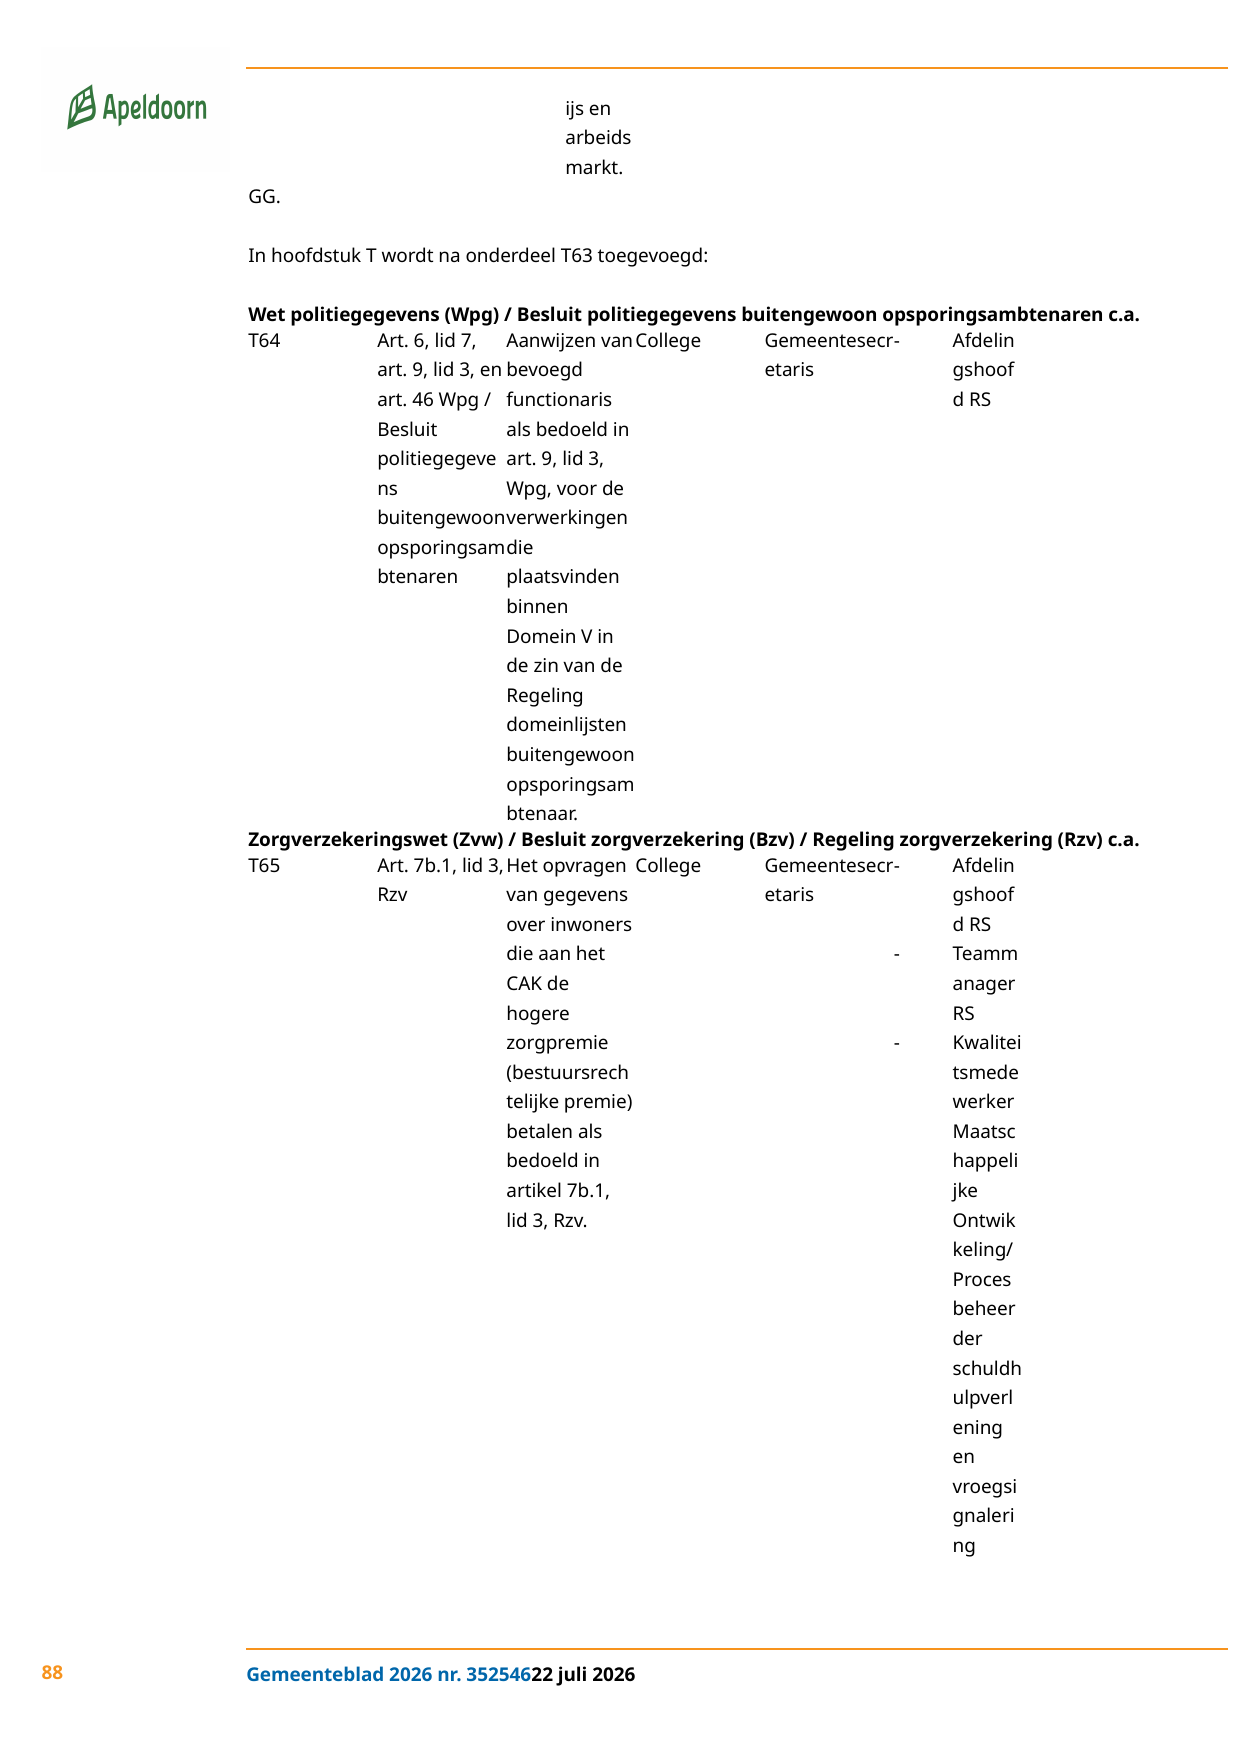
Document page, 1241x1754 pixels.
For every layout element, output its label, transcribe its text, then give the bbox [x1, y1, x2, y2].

table_header Wet politiegegevens (Wpg) / Besluit politiegegevens buitengewoon opsporingsambtenaren c.a. [248, 301, 1152, 327]
table_cell [377, 95, 506, 180]
table_cell [1023, 327, 1152, 826]
table_cell [635, 95, 764, 180]
text GG. [248, 183, 1152, 209]
picture [41, 47, 231, 172]
table_cell [894, 95, 1022, 180]
table_cell College [635, 852, 764, 1558]
table_cell Gemeentesecretaris [764, 852, 893, 1558]
table_cell Afdelingshoofd RS [894, 327, 1022, 826]
text In hoofdstuk T wordt na onderdeel T63 toegevoegd: [248, 242, 1152, 268]
table_cell Art. 6, lid 7, art. 9, lid 3, en art. 46 Wpg / Besluit politiegegevens buitengewoon opsporingsambtenaren [377, 327, 506, 826]
table_cell Art. 7b.1, lid 3, Rzv [377, 852, 506, 1558]
table_cell T64 [248, 327, 377, 826]
table_cell Zorgverzekeringswet (Zvw) / Besluit zorgverzekering (Bzv) / Regeling zorgverzekering (Rzv) c.a. [248, 826, 1152, 852]
table_cell T65 [248, 852, 377, 1558]
table_cell College [635, 327, 764, 826]
table_cell ijs en arbeidsmarkt. [506, 95, 635, 180]
table_cell [764, 95, 893, 180]
table_cell Aanwijzen van bevoegd functionaris als bedoeld in art. 9, lid 3, Wpg, voor de verwerkingen die plaatsvinden binnen Domein V in de zin van de Regeling domeinlijsten buitengewoon opsporingsambtenaar. [506, 327, 635, 826]
table_cell [1023, 95, 1152, 180]
table_cell [248, 95, 377, 180]
table_cell Gemeentesecretaris [764, 327, 893, 826]
table_cell Afdelingshoofd RS Teammanager RS Kwaliteitsmedewerker Maatschappelijke Ontwikkeling/Procesbeheerder schuldhulpverlening en vroegsignalering [894, 852, 1022, 1558]
table_cell Het opvragen van gegevens over inwoners die aan het CAK de hogere zorgpremie (bestuursrechtelijke premie) betalen als bedoeld in artikel 7b.1, lid 3, Rzv. [506, 852, 635, 1558]
table_cell [1023, 852, 1152, 1558]
